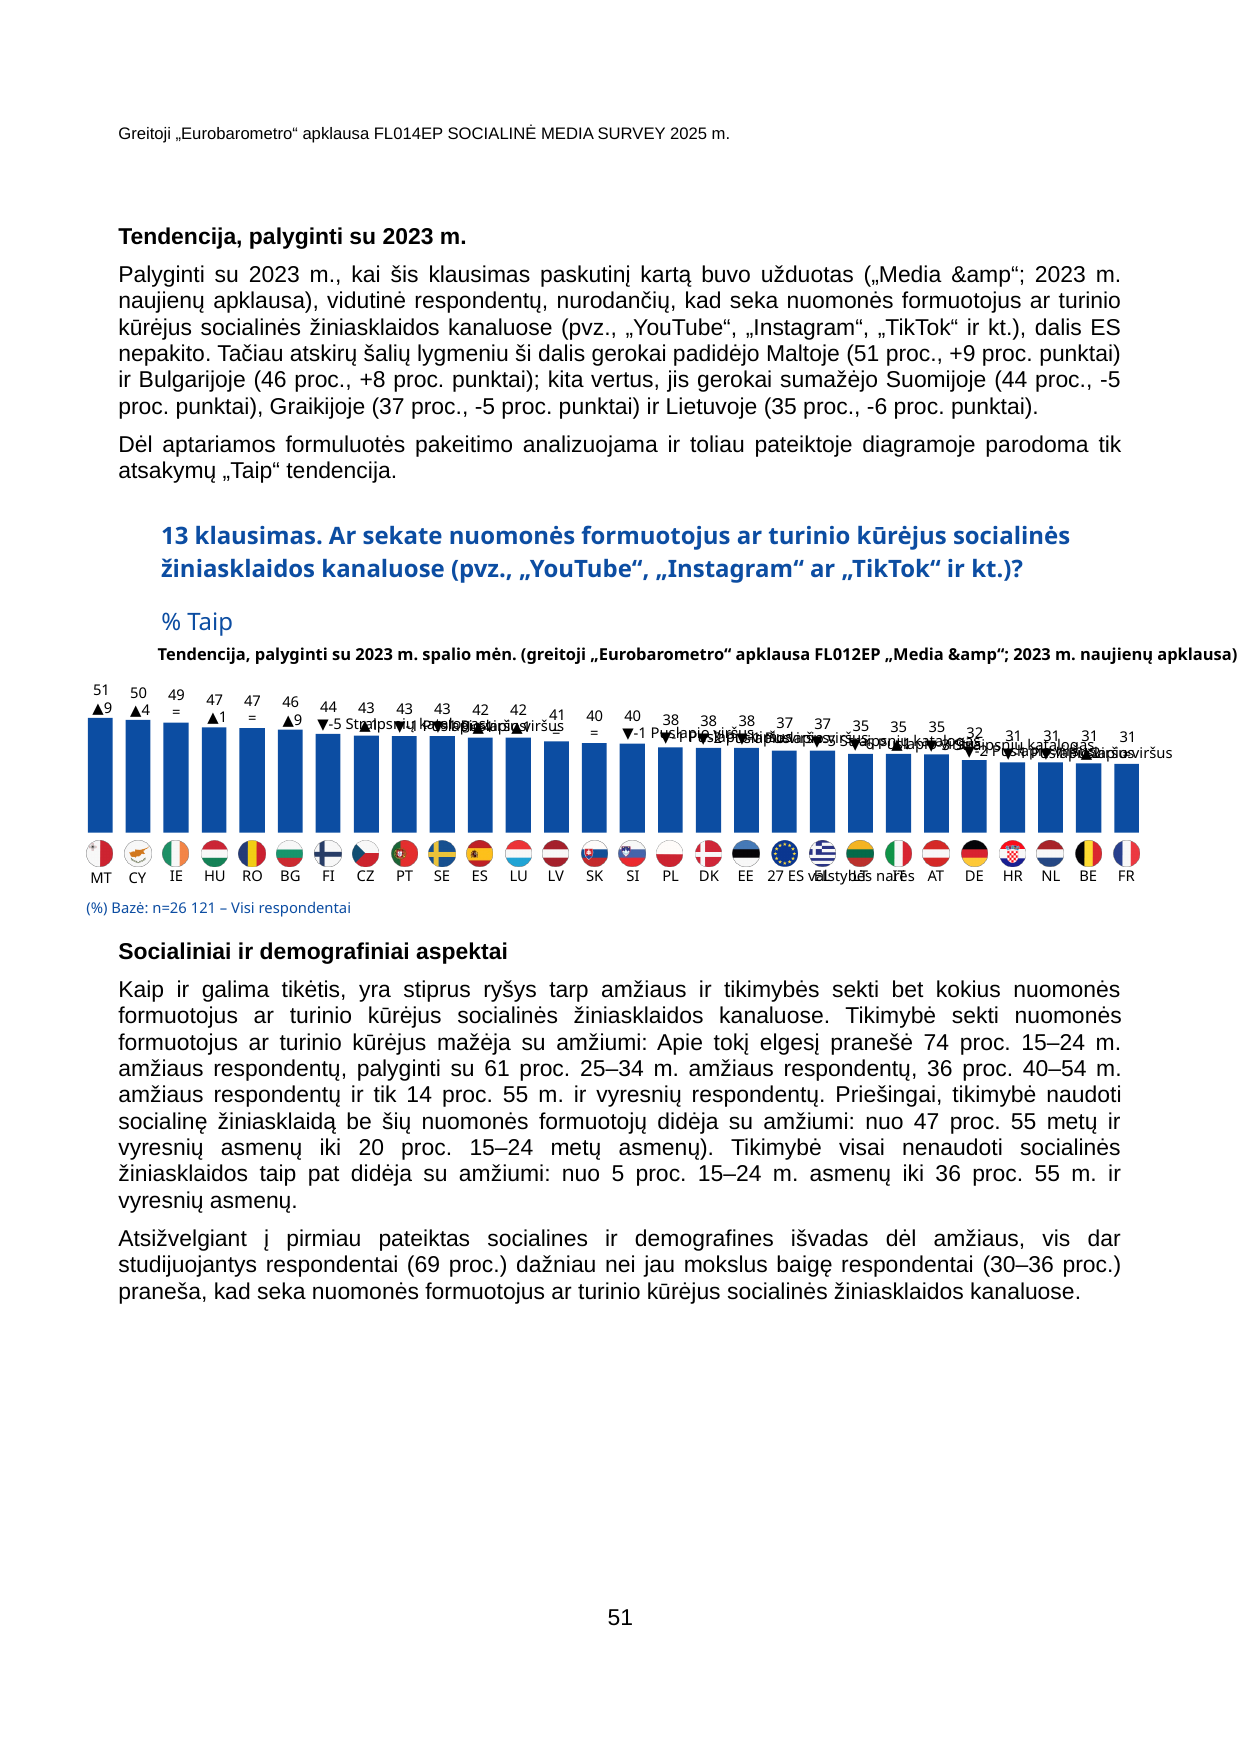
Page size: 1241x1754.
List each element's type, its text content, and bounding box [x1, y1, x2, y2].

picture [1036, 840, 1064, 867]
picture [238, 840, 266, 867]
picture [695, 840, 722, 867]
picture [618, 840, 646, 867]
picture [391, 840, 418, 867]
picture [314, 840, 342, 867]
picture [732, 840, 760, 867]
picture [162, 840, 189, 867]
picture [466, 840, 493, 867]
text Atsižvelgiant į pirmiau pateiktas socialines ir demografines išvadas dėl amžiaus, vis dar studijuojantys respondentai (69 proc.) dažniau nei jau mokslus baigę respondentai (30–36 proc.) praneša, kad seka nuomonės formuotojus ar turinio kūrėjus socialinės žiniasklaidos kanaluose. [118, 1225, 1122, 1304]
picture [846, 840, 874, 867]
text Dėl aptariamos formuluotės pakeitimo analizuojama ir toliau pateiktoje diagramoje parodoma tik atsakymų „Taip“ tendencija. [118, 431, 1122, 484]
text Tendencija, palyginti su 2023 m. [118, 223, 1122, 249]
picture [352, 840, 379, 867]
picture [999, 840, 1026, 867]
picture [428, 840, 456, 867]
picture [961, 840, 988, 867]
picture [809, 840, 836, 867]
text Palyginti su 2023 m., kai šis klausimas paskutinį kartą buvo užduotas („Media &amp“; 2023 m. naujienų apklausa), vidutinė respondentų, nurodančių, kad seka nuomonės formuotojus ar turinio kūrėjus socialinės žiniasklaidos kanaluose (pvz., „YouTube“, „Instagram“, „TikTok“ ir kt.), dalis ES nepakito. Tačiau atskirų šalių lygmeniu ši dalis gerokai padidėjo Maltoje (51 proc., +9 proc. punktai) ir Bulgarijoje (46 proc., +8 proc. punktai); kita vertus, jis gerokai sumažėjo Suomijoje (44 proc., -5 proc. punktai), Graikijoje (37 proc., -5 proc. punktai) ir Lietuvoje (35 proc., -6 proc. punktai). [118, 261, 1122, 419]
picture [581, 840, 608, 867]
text Socialiniai ir demografiniai aspektai [118, 926, 1122, 964]
text Kaip ir galima tikėtis, yra stiprus ryšys tarp amžiaus ir tikimybės sekti bet kokius nuomonės formuotojus ar turinio kūrėjus socialinės žiniasklaidos kanaluose. Tikimybė sekti nuomonės formuotojus ar turinio kūrėjus mažėja su amžiumi: Apie tokį elgesį pranešė 74 proc. 15–24 m. amžiaus respondentų, palyginti su 61 proc. 25–34 m. amžiaus respondentų, 36 proc. 40–54 m. amžiaus respondentų ir tik 14 proc. 55 m. ir vyresnių respondentų. Priešingai, tikimybė naudoti socialinę žiniasklaidą be šių nuomonės formuotojų didėja su amžiumi: nuo 47 proc. 55 metų ir vyresnių asmenų iki 20 proc. 15–24 metų asmenų). Tikimybė visai nenaudoti socialinės žiniasklaidos taip pat didėja su amžiumi: nuo 5 proc. 15–24 m. asmenų iki 36 proc. 55 m. ir vyresnių asmenų. [118, 976, 1122, 1213]
picture [276, 840, 303, 867]
text [118, 496, 1122, 521]
picture [86, 840, 113, 867]
picture [124, 840, 152, 867]
picture [542, 840, 569, 867]
picture [505, 840, 532, 867]
picture [1113, 840, 1140, 867]
picture [201, 840, 228, 867]
picture [771, 840, 798, 867]
picture [656, 840, 683, 867]
picture [922, 840, 950, 867]
picture [885, 840, 912, 867]
picture [1075, 840, 1102, 867]
